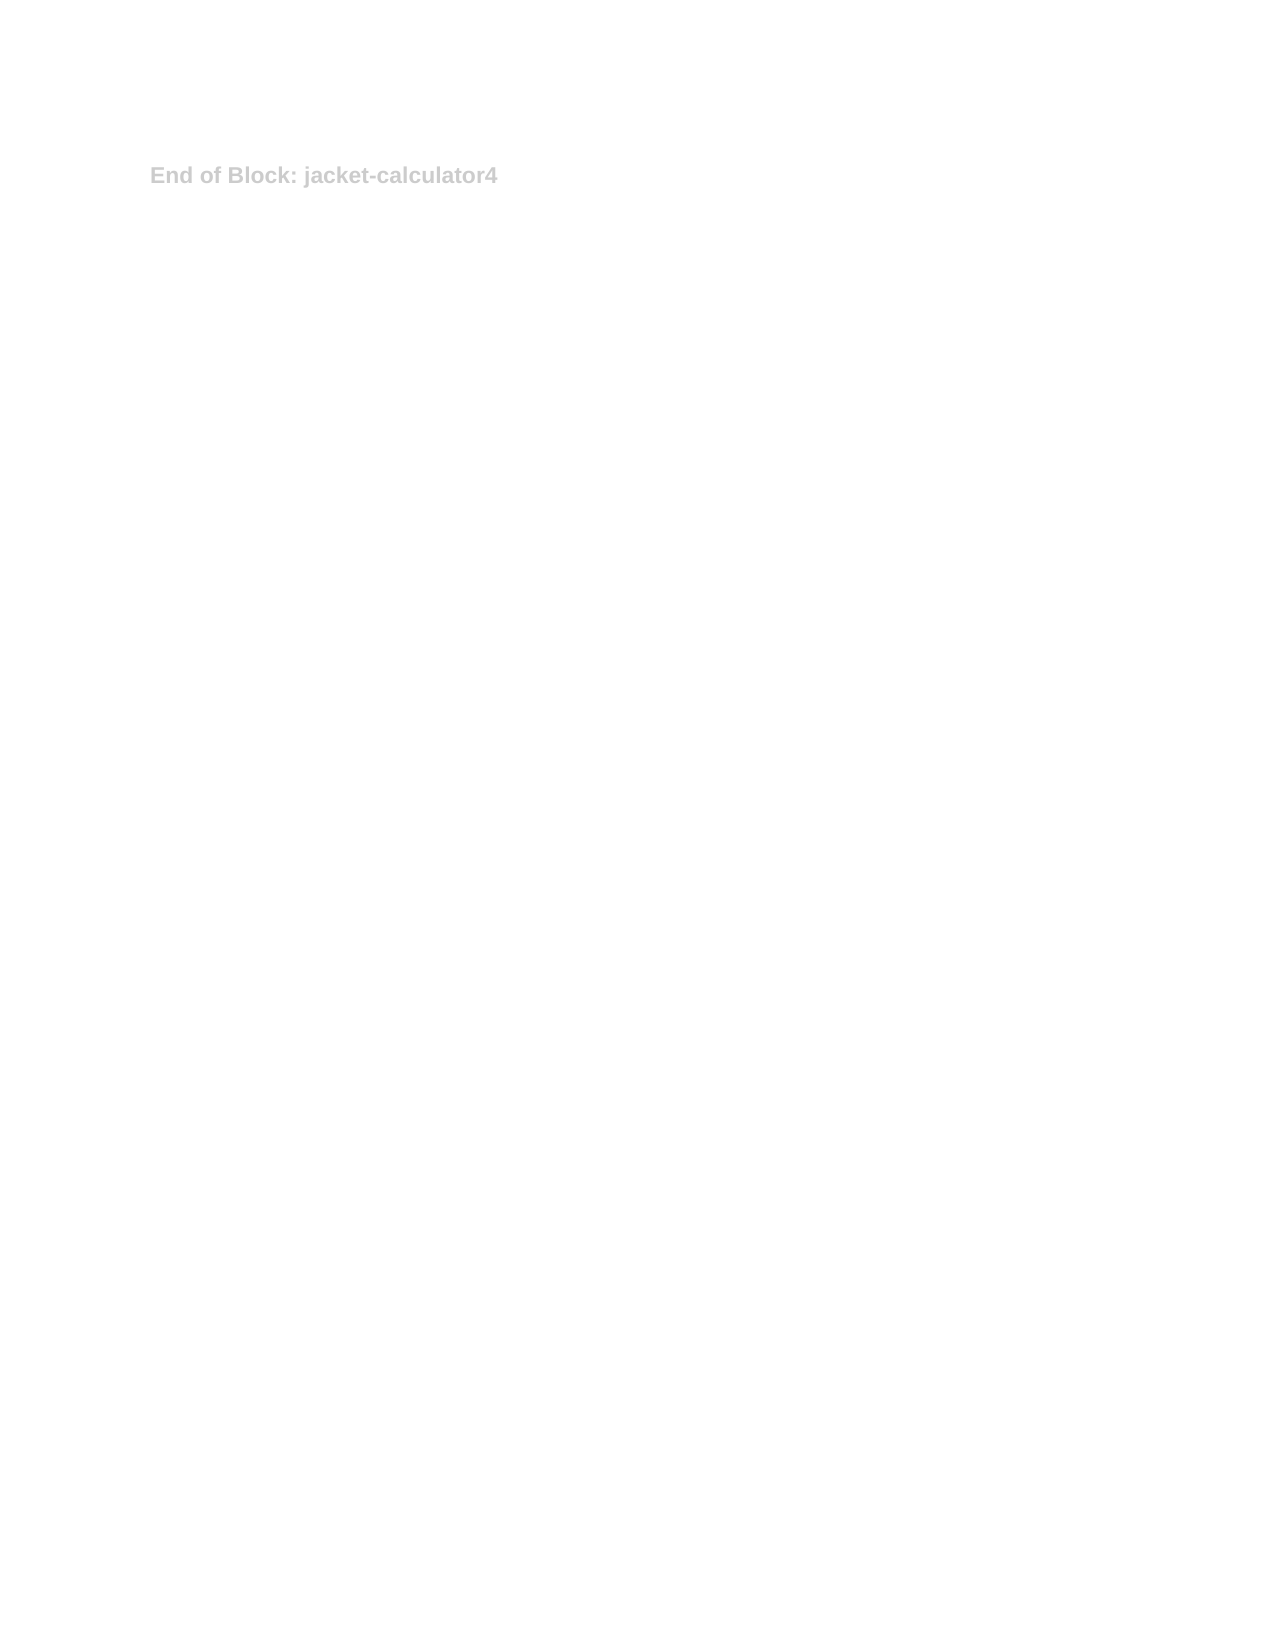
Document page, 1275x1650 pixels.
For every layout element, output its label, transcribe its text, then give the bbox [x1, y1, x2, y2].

text End of Block: jacket-calculator4 [150, 162, 1125, 189]
